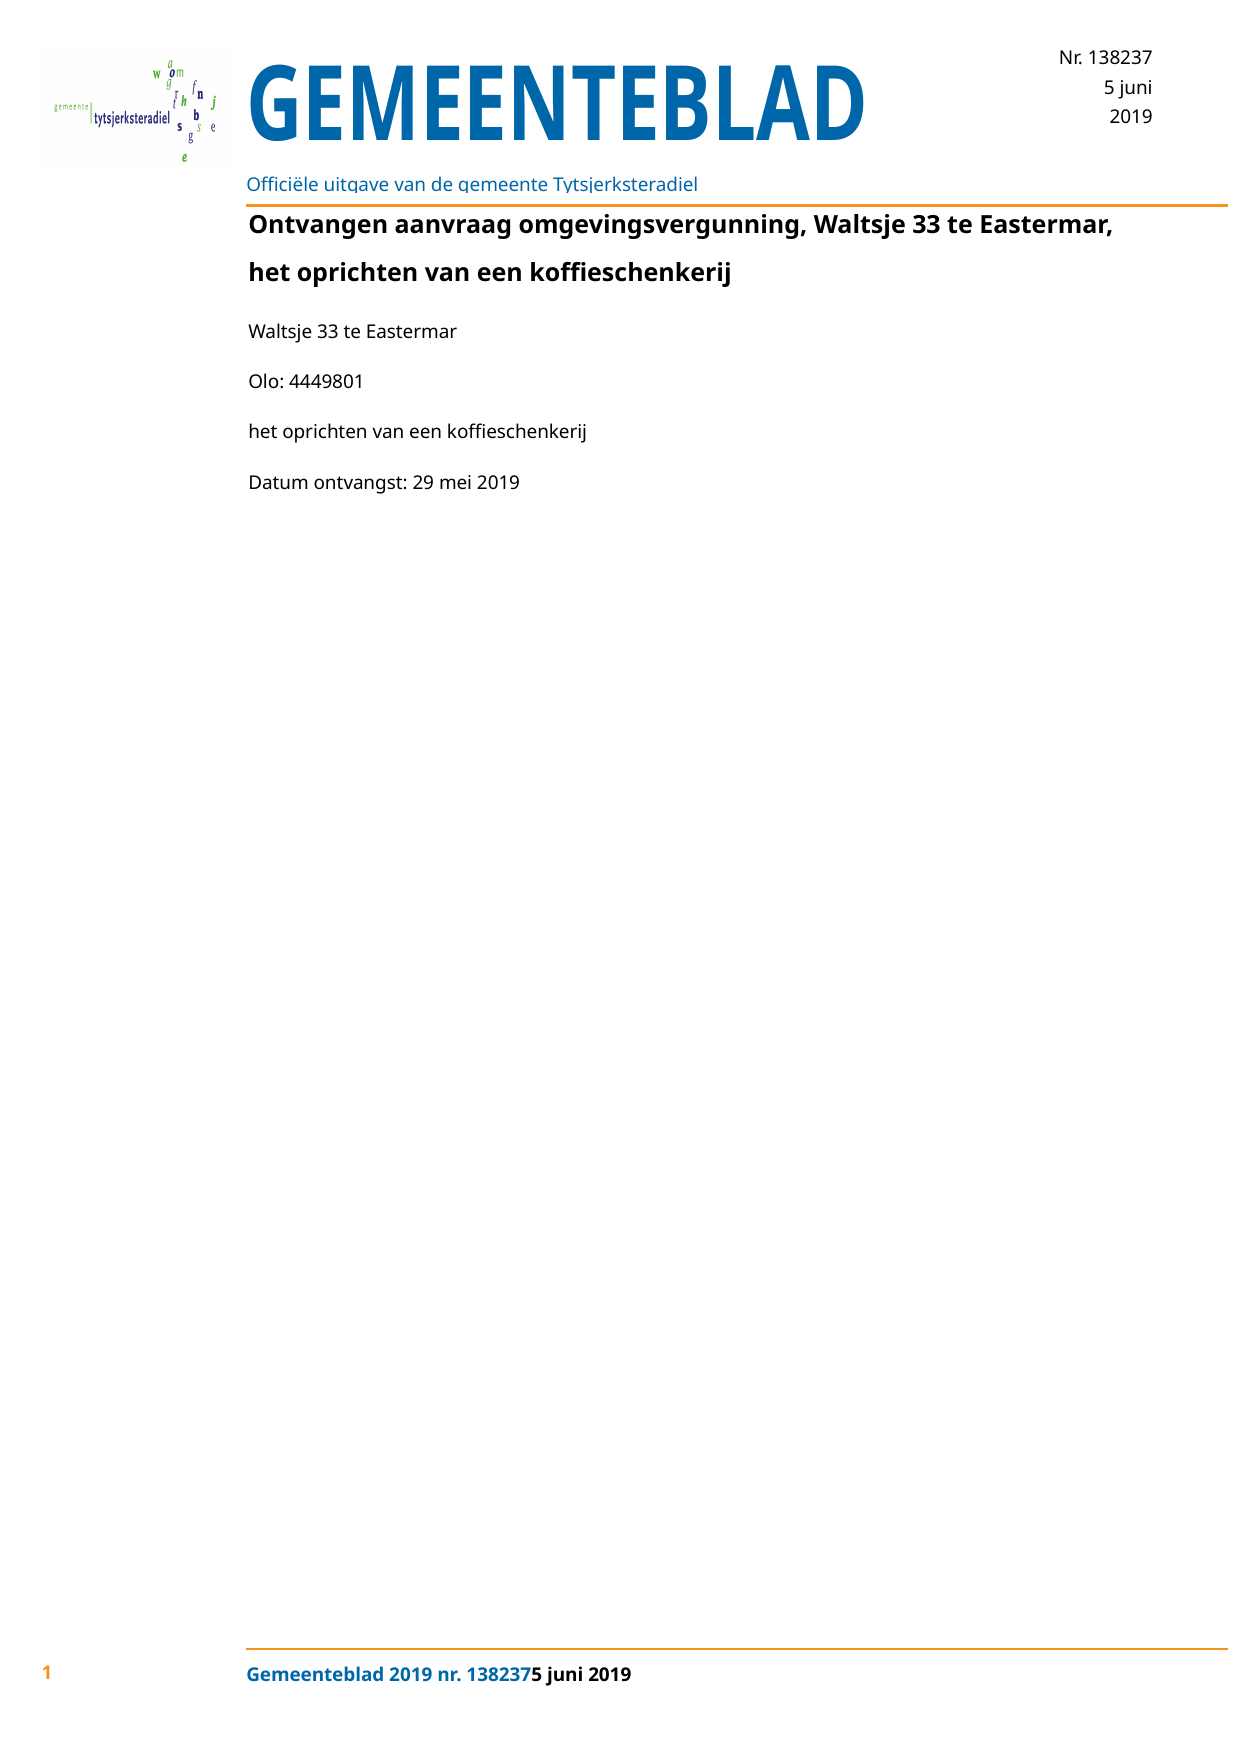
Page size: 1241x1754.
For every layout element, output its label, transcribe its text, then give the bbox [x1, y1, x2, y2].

text Datum ontvangst: 29 mei 2019 [248, 469, 1152, 495]
picture [41, 47, 231, 172]
text Ontvangen aanvraag omgevingsvergunning, Waltsje 33 te Eastermar, het oprichten van een koffieschenkerij [248, 207, 1152, 288]
text het oprichten van een koffieschenkerij [248, 419, 1152, 444]
text Olo: 4449801 [248, 368, 1152, 394]
text Waltsje 33 te Eastermar [248, 318, 1152, 344]
